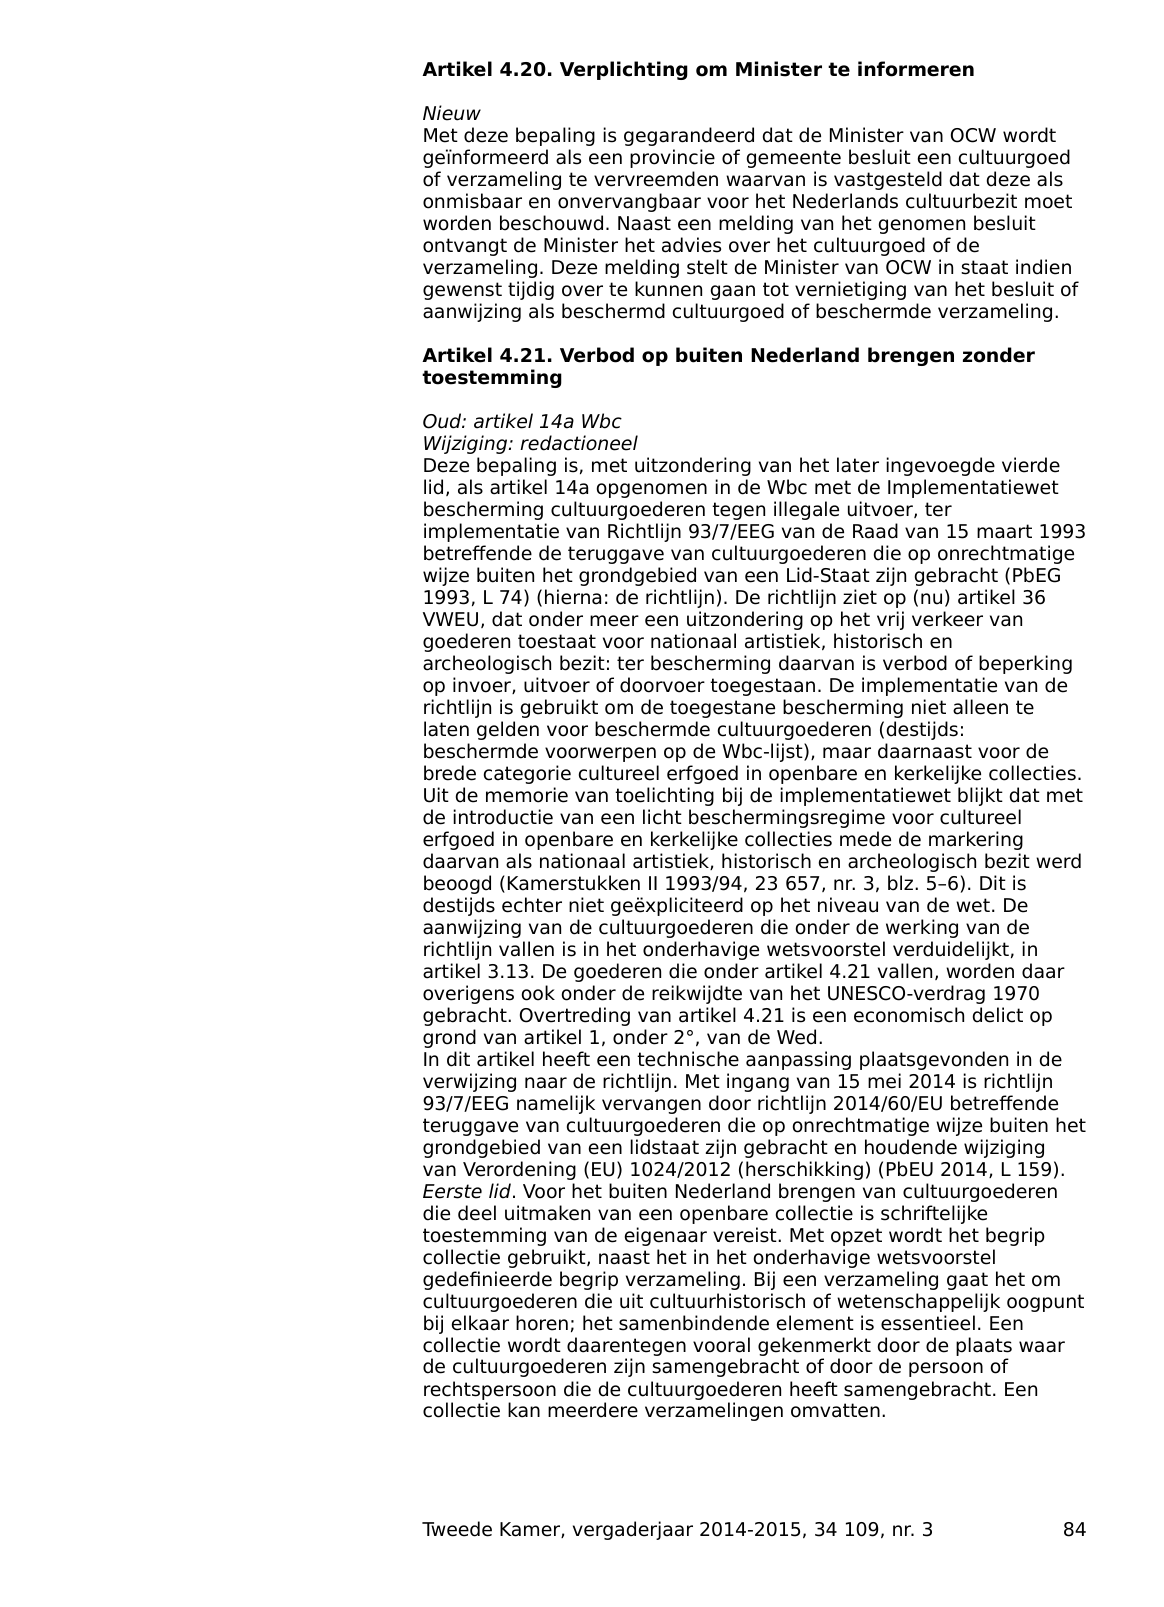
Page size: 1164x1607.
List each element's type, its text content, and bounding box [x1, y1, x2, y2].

text In dit artikel heeft een technische aanpassing plaatsgevonden in de verwijzing naar de richtlijn. Met ingang van 15 mei 2014 is richtlijn 93/7/EEG namelijk vervangen door richtlijn 2014/60/EU betreffende teruggave van cultuurgoederen die op onrechtmatige wijze buiten het grondgebied van een lidstaat zijn gebracht en houdende wijziging van Verordening (EU) 1024/2012 (herschikking) (PbEU 2014, L 159). [422, 1049, 1087, 1181]
text Nieuw [422, 103, 1087, 125]
subtitle Artikel 4.20. Verplichting om Minister te informeren [422, 59, 1087, 81]
text Met deze bepaling is gegarandeerd dat de Minister van OCW wordt geïnformeerd als een provincie of gemeente besluit een cultuurgoed of verzameling te vervreemden waarvan is vastgesteld dat deze als onmisbaar en onvervangbaar voor het Nederlands cultuurbezit moet worden beschouwd. Naast een melding van het genomen besluit ontvangt de Minister het advies over het cultuurgoed of de verzameling. Deze melding stelt de Minister van OCW in staat indien gewenst tijdig over te kunnen gaan tot vernietiging van het besluit of aanwijzing als beschermd cultuurgoed of beschermde verzameling. [422, 125, 1087, 323]
text Wijziging: redactioneel [422, 433, 1087, 455]
text Deze bepaling is, met uitzondering van het later ingevoegde vierde lid, als artikel 14a opgenomen in de Wbc met de Implementatiewet bescherming cultuurgoederen tegen illegale uitvoer, ter implementatie van Richtlijn 93/7/EEG van de Raad van 15 maart 1993 betreffende de teruggave van cultuurgoederen die op onrechtmatige wijze buiten het grondgebied van een Lid-Staat zijn gebracht (PbEG 1993, L 74) (hierna: de richtlijn). De richtlijn ziet op (nu) artikel 36 VWEU, dat onder meer een uitzondering op het vrij verkeer van goederen toestaat voor nationaal artistiek, historisch en archeologisch bezit: ter bescherming daarvan is verbod of beperking op invoer, uitvoer of doorvoer toegestaan. De implementatie van de richtlijn is gebruikt om de toegestane bescherming niet alleen te laten gelden voor beschermde cultuurgoederen (destijds: beschermde voorwerpen op de Wbc-lijst), maar daarnaast voor de brede categorie cultureel erfgoed in openbare en kerkelijke collecties. Uit de memorie van toelichting bij de implementatiewet blijkt dat met de introductie van een licht beschermingsregime voor cultureel erfgoed in openbare en kerkelijke collecties mede de markering daarvan als nationaal artistiek, historisch en archeologisch bezit werd beoogd (Kamerstukken II 1993/94, 23 657, nr. 3, blz. 5–6). Dit is destijds echter niet geëxpliciteerd op het niveau van de wet. De aanwijzing van de cultuurgoederen die onder de werking van de richtlijn vallen is in het onderhavige wetsvoorstel verduidelijkt, in artikel 3.13. De goederen die onder artikel 4.21 vallen, worden daar overigens ook onder de reikwijdte van het UNESCO-verdrag 1970 gebracht. Overtreding van artikel 4.21 is een economisch delict op grond van artikel 1, onder 2°, van de Wed. [422, 455, 1087, 1049]
text Oud: artikel 14a Wbc [422, 411, 1087, 433]
text Eerste lid. Voor het buiten Nederland brengen van cultuurgoederen die deel uitmaken van een openbare collectie is schriftelijke toestemming van de eigenaar vereist. Met opzet wordt het begrip collectie gebruikt, naast het in het onderhavige wetsvoorstel gedefinieerde begrip verzameling. Bij een verzameling gaat het om cultuurgoederen die uit cultuurhistorisch of wetenschappelijk oogpunt bij elkaar horen; het samenbindende element is essentieel. Een collectie wordt daarentegen vooral gekenmerkt door de plaats waar de cultuurgoederen zijn samengebracht of door de persoon of rechtspersoon die de cultuurgoederen heeft samengebracht. Een collectie kan meerdere verzamelingen omvatten. [422, 1181, 1087, 1422]
subtitle Artikel 4.21. Verbod op buiten Nederland brengen zonder toestemming [422, 345, 1087, 389]
